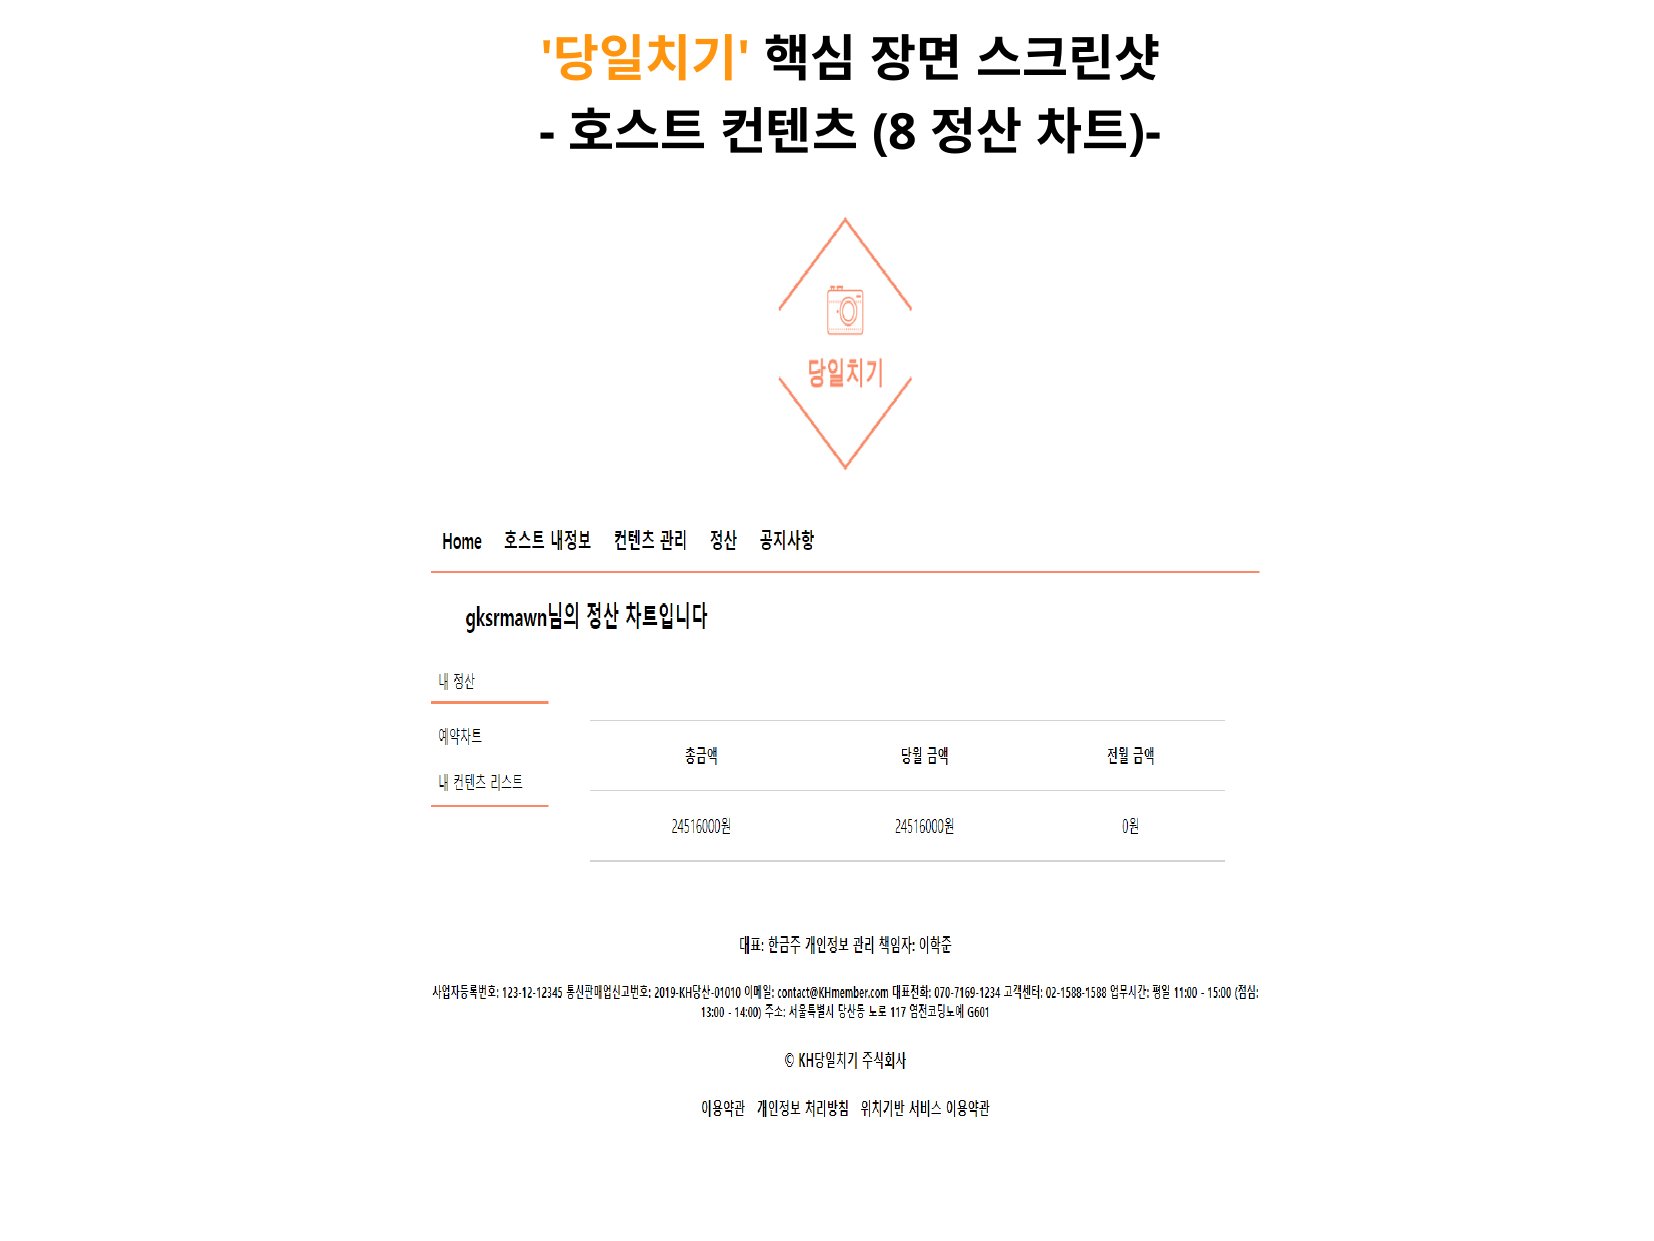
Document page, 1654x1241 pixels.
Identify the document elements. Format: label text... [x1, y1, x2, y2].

picture [390, 189, 1300, 1217]
title '당일치기' 핵심 장면 스크린샷 - 호스트 컨텐츠 (8 정산 차트)- [106, 0, 1595, 196]
